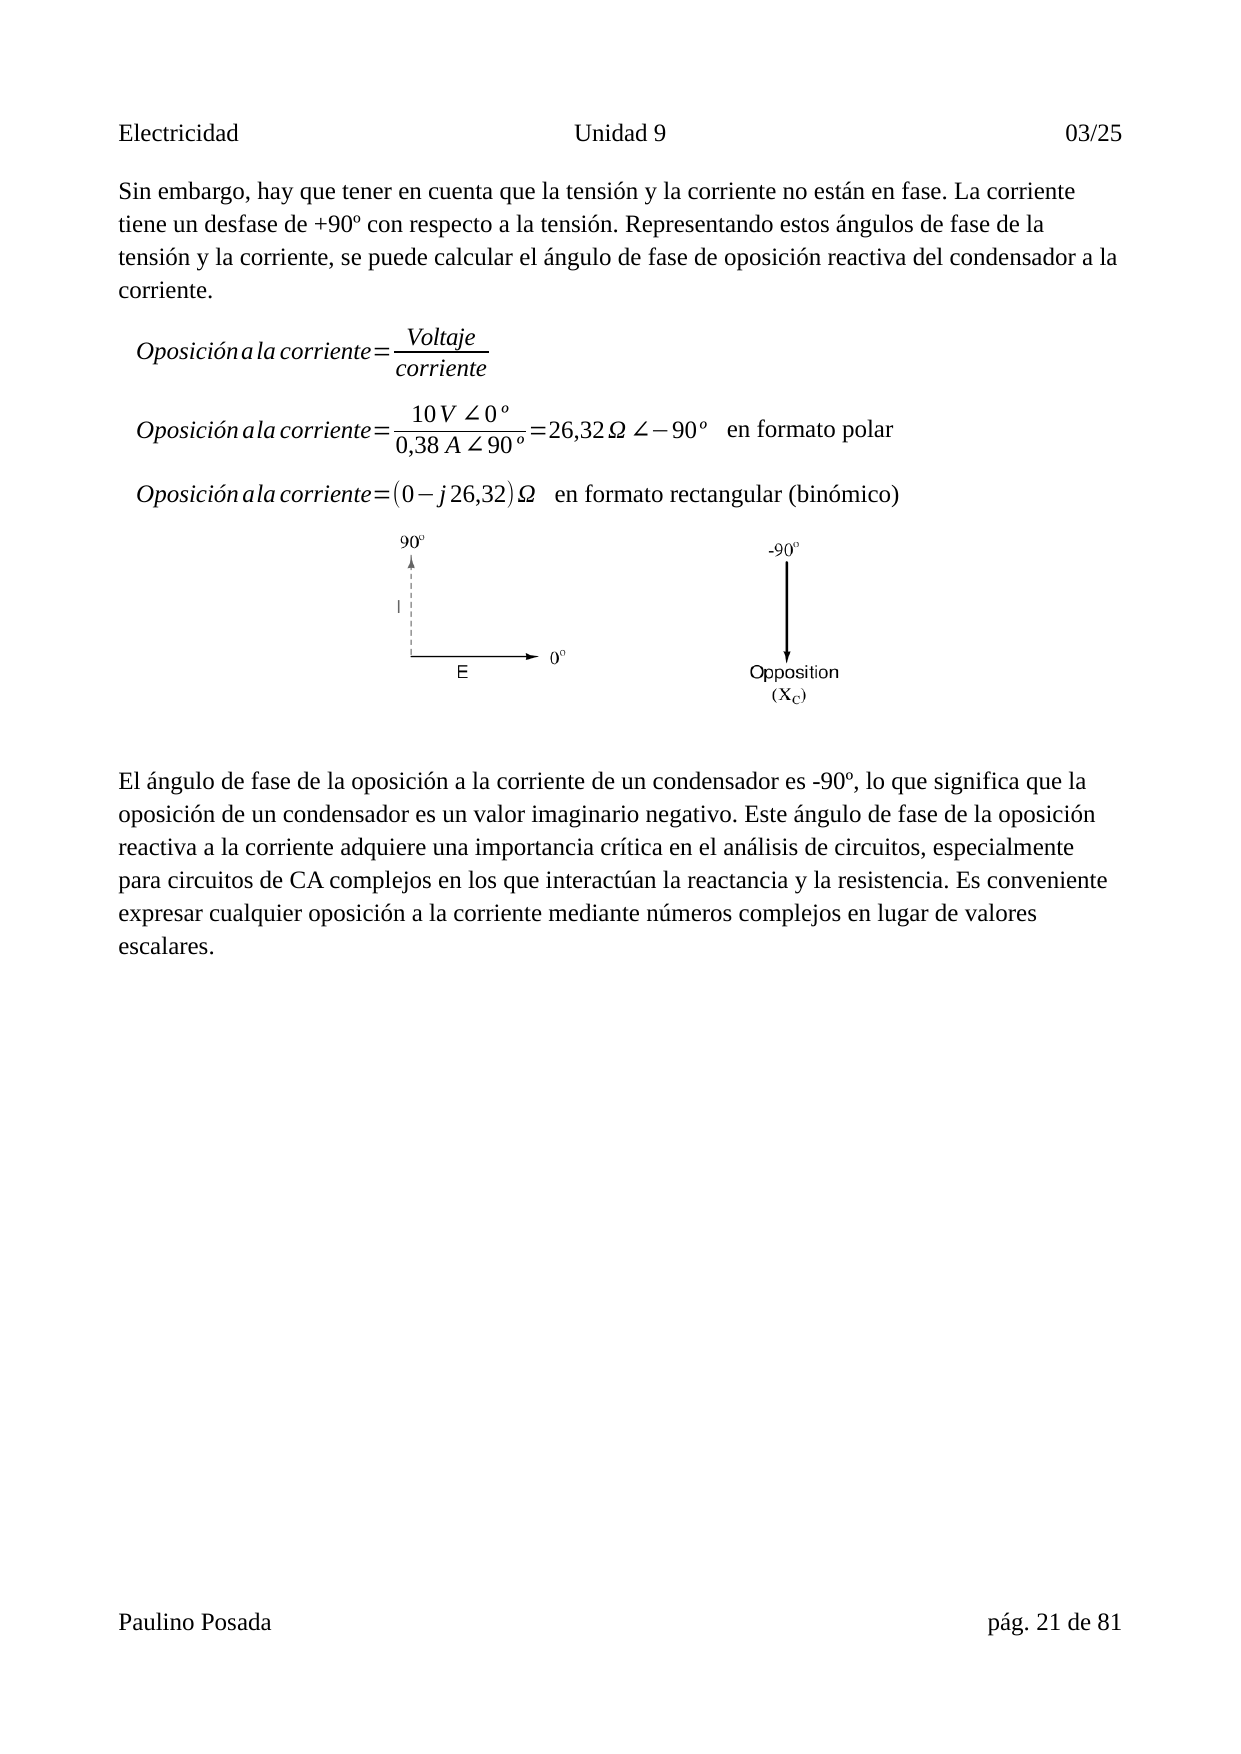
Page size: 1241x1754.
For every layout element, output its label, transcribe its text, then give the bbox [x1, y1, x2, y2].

text El ángulo de fase de la oposición a la corriente de un condensador es -90º, lo que significa que la oposición de un condensador es un valor imaginario negativo. Este ángulo de fase de la oposición reactiva a la corriente adquiere una importancia crítica en el análisis de circuitos, especialmente para circuitos de CA complejos en los que interactúan la reactancia y la resistencia. Es conveniente expresar cualquier oposición a la corriente mediante números complejos en lugar de valores escalares. [118, 766, 1122, 960]
picture [397, 528, 843, 710]
text en formato rectangular (binómico) [118, 479, 1122, 509]
text Sin embargo, hay que tener en cuenta que la tensión y la corriente no están en fase. La corriente tiene un desfase de +90º con respecto a la tensión. Representando estos ángulos de fase de la tensión y la corriente, se puede calcular el ángulo de fase de oposición reactiva del condensador a la corriente. [118, 176, 1122, 304]
text en formato polar [118, 401, 1122, 460]
